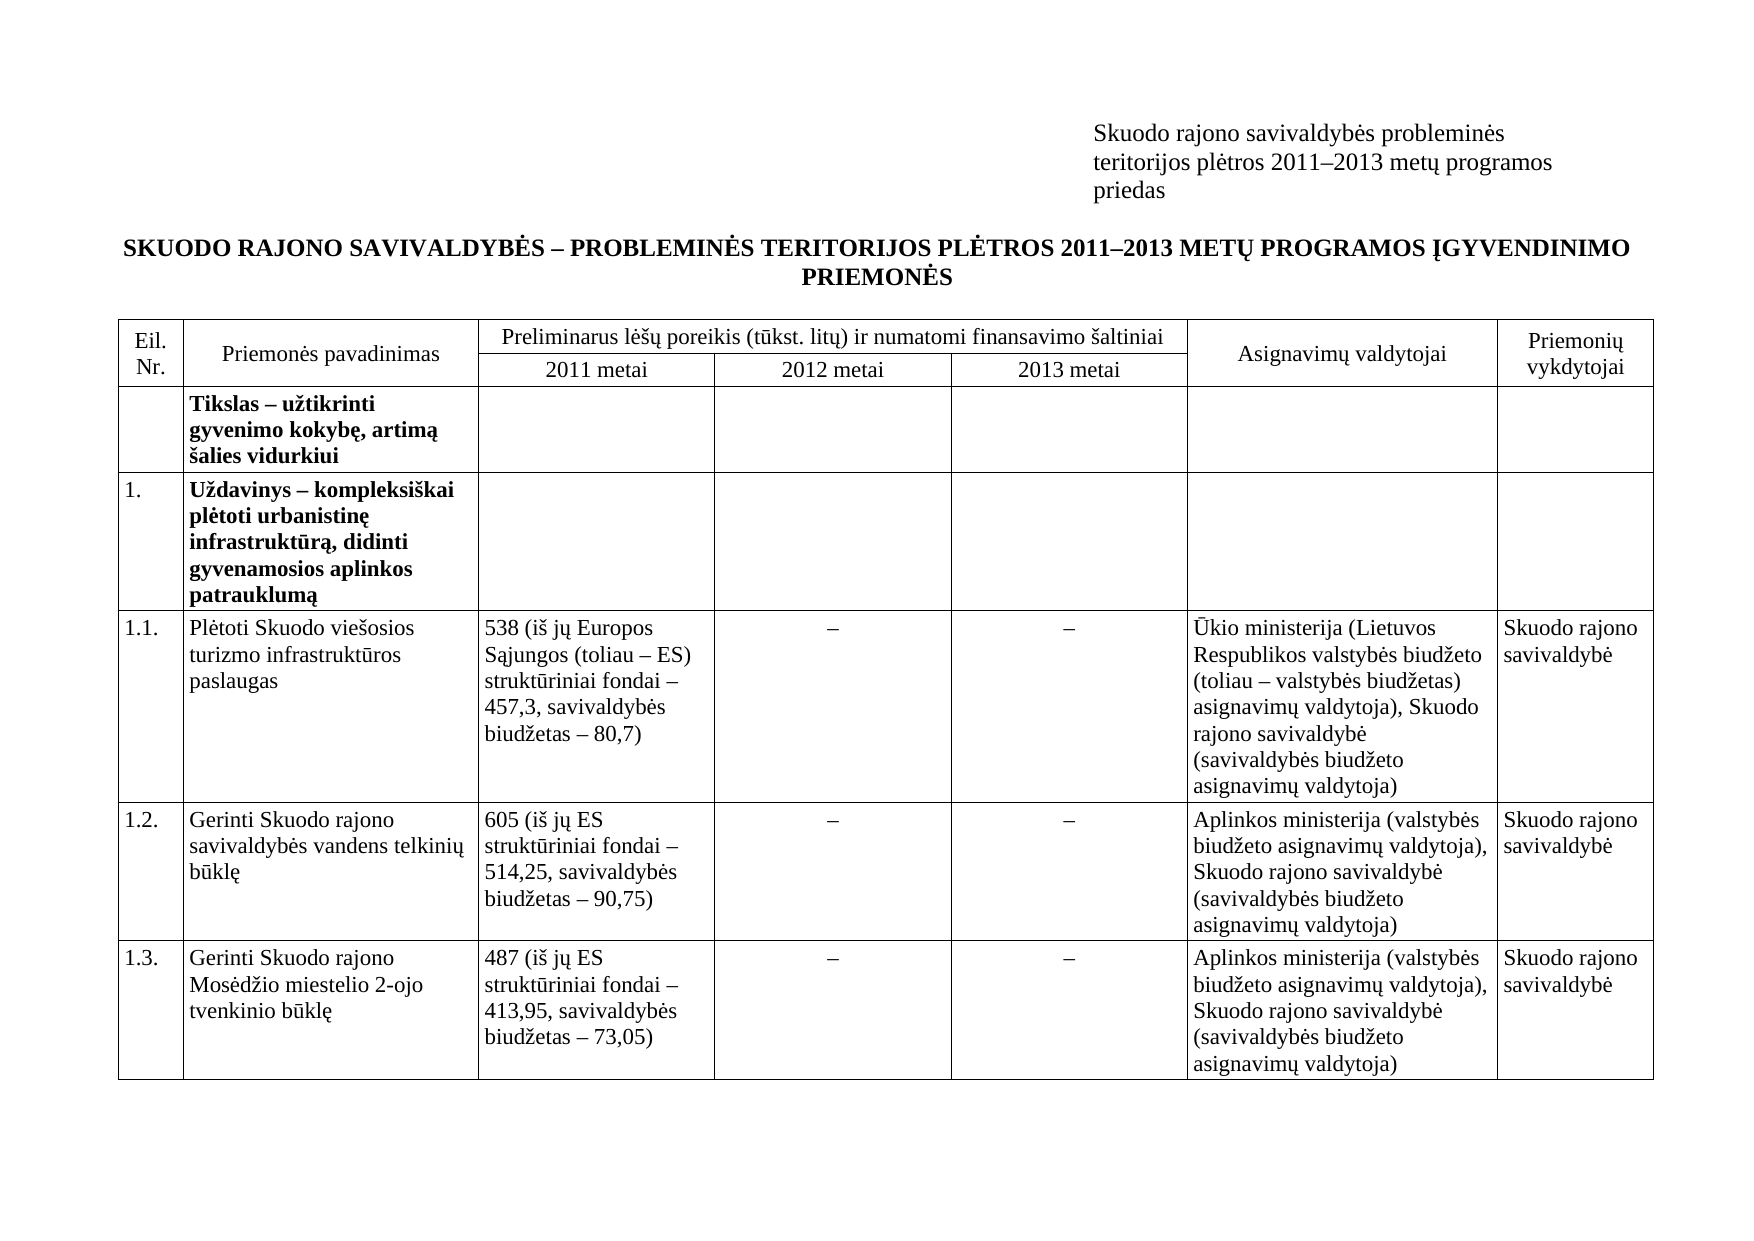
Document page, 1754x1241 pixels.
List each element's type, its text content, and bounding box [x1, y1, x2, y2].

text Skuodo rajono savivaldybės probleminės [1093, 118, 1636, 147]
table_cell [479, 473, 714, 610]
table_cell [715, 387, 951, 472]
table_cell 2012 metai [715, 354, 951, 386]
table_cell Gerinti Skuodo rajono savivaldybės vandens telkinių būklę [184, 803, 478, 940]
table_cell [952, 387, 1187, 472]
table_cell 1. [119, 473, 183, 610]
table_cell – [715, 611, 951, 802]
table_cell [1498, 387, 1653, 472]
table_cell [1498, 473, 1653, 610]
table_cell [119, 387, 183, 472]
table_header Asignavimų valdytojai [1188, 320, 1497, 386]
table_cell [952, 473, 1187, 610]
table_cell 487 (iš jų ES struktūriniai fondai – 413,95, savivaldybės biudžetas – 73,05) [479, 941, 714, 1079]
table_cell Tikslas – užtikrinti gyvenimo kokybę, artimą šalies vidurkiui [184, 387, 478, 472]
table_cell Skuodo rajono savivaldybė [1498, 803, 1653, 940]
text SKUODO RAJONO SAVIVALDYBĖS – PROBLEMINĖS TERITORIJOS PLĖTROS 2011–2013 METŲ PROGRAMOS ĮGYVENDINIMO PRIEMONĖS [118, 233, 1636, 291]
table_cell – [715, 803, 951, 940]
table_cell [1188, 387, 1497, 472]
table_header Eil. Nr. [119, 320, 183, 386]
table_cell Aplinkos ministerija (valstybės biudžeto asignavimų valdytoja), Skuodo rajono savivaldybė (savivaldybės biudžeto asignavimų valdytoja) [1188, 803, 1497, 940]
table_header Priemonių vykdytojai [1498, 320, 1653, 386]
table_cell 2013 metai [952, 354, 1187, 386]
text teritorijos plėtros 2011–2013 metų programos [1093, 147, 1636, 176]
table_cell 538 (iš jų Europos Sąjungos (toliau – ES) struktūriniai fondai – 457,3, savivaldybės biudžetas – 80,7) [479, 611, 714, 802]
table_cell Skuodo rajono savivaldybė [1498, 611, 1653, 802]
table_cell Plėtoti Skuodo viešosios turizmo infrastruktūros paslaugas [184, 611, 478, 802]
table_cell [715, 473, 951, 610]
table_cell 605 (iš jų ES struktūriniai fondai – 514,25, savivaldybės biudžetas – 90,75) [479, 803, 714, 940]
table_cell [1188, 473, 1497, 610]
text priedas [1093, 176, 1636, 204]
table_cell Skuodo rajono savivaldybė [1498, 941, 1653, 1079]
table_header Priemonės pavadinimas [184, 320, 478, 386]
table_cell – [952, 941, 1187, 1079]
table_cell – [715, 941, 951, 1079]
table_cell 1.3. [119, 941, 183, 1079]
table_cell Aplinkos ministerija (valstybės biudžeto asignavimų valdytoja), Skuodo rajono savivaldybė (savivaldybės biudžeto asignavimų valdytoja) [1188, 941, 1497, 1079]
table_cell 1.1. [119, 611, 183, 802]
table_cell Gerinti Skuodo rajono Mosėdžio miestelio 2-ojo tvenkinio būklę [184, 941, 478, 1079]
table_cell – [952, 803, 1187, 940]
table_cell Ūkio ministerija (Lietuvos Respublikos valstybės biudžeto (toliau – valstybės biudžetas) asignavimų valdytoja), Skuodo rajono savivaldybė (savivaldybės biudžeto asignavimų valdytoja) [1188, 611, 1497, 802]
table_cell Uždavinys – kompleksiškai plėtoti urbanistinę infrastruktūrą, didinti gyvenamosios aplinkos patrauklumą [184, 473, 478, 610]
table_cell [479, 387, 714, 472]
table_cell 1.2. [119, 803, 183, 940]
table_header Preliminarus lėšų poreikis (tūkst. litų) ir numatomi finansavimo šaltiniai [479, 320, 1187, 353]
table_cell 2011 metai [479, 354, 714, 386]
table_cell – [952, 611, 1187, 802]
